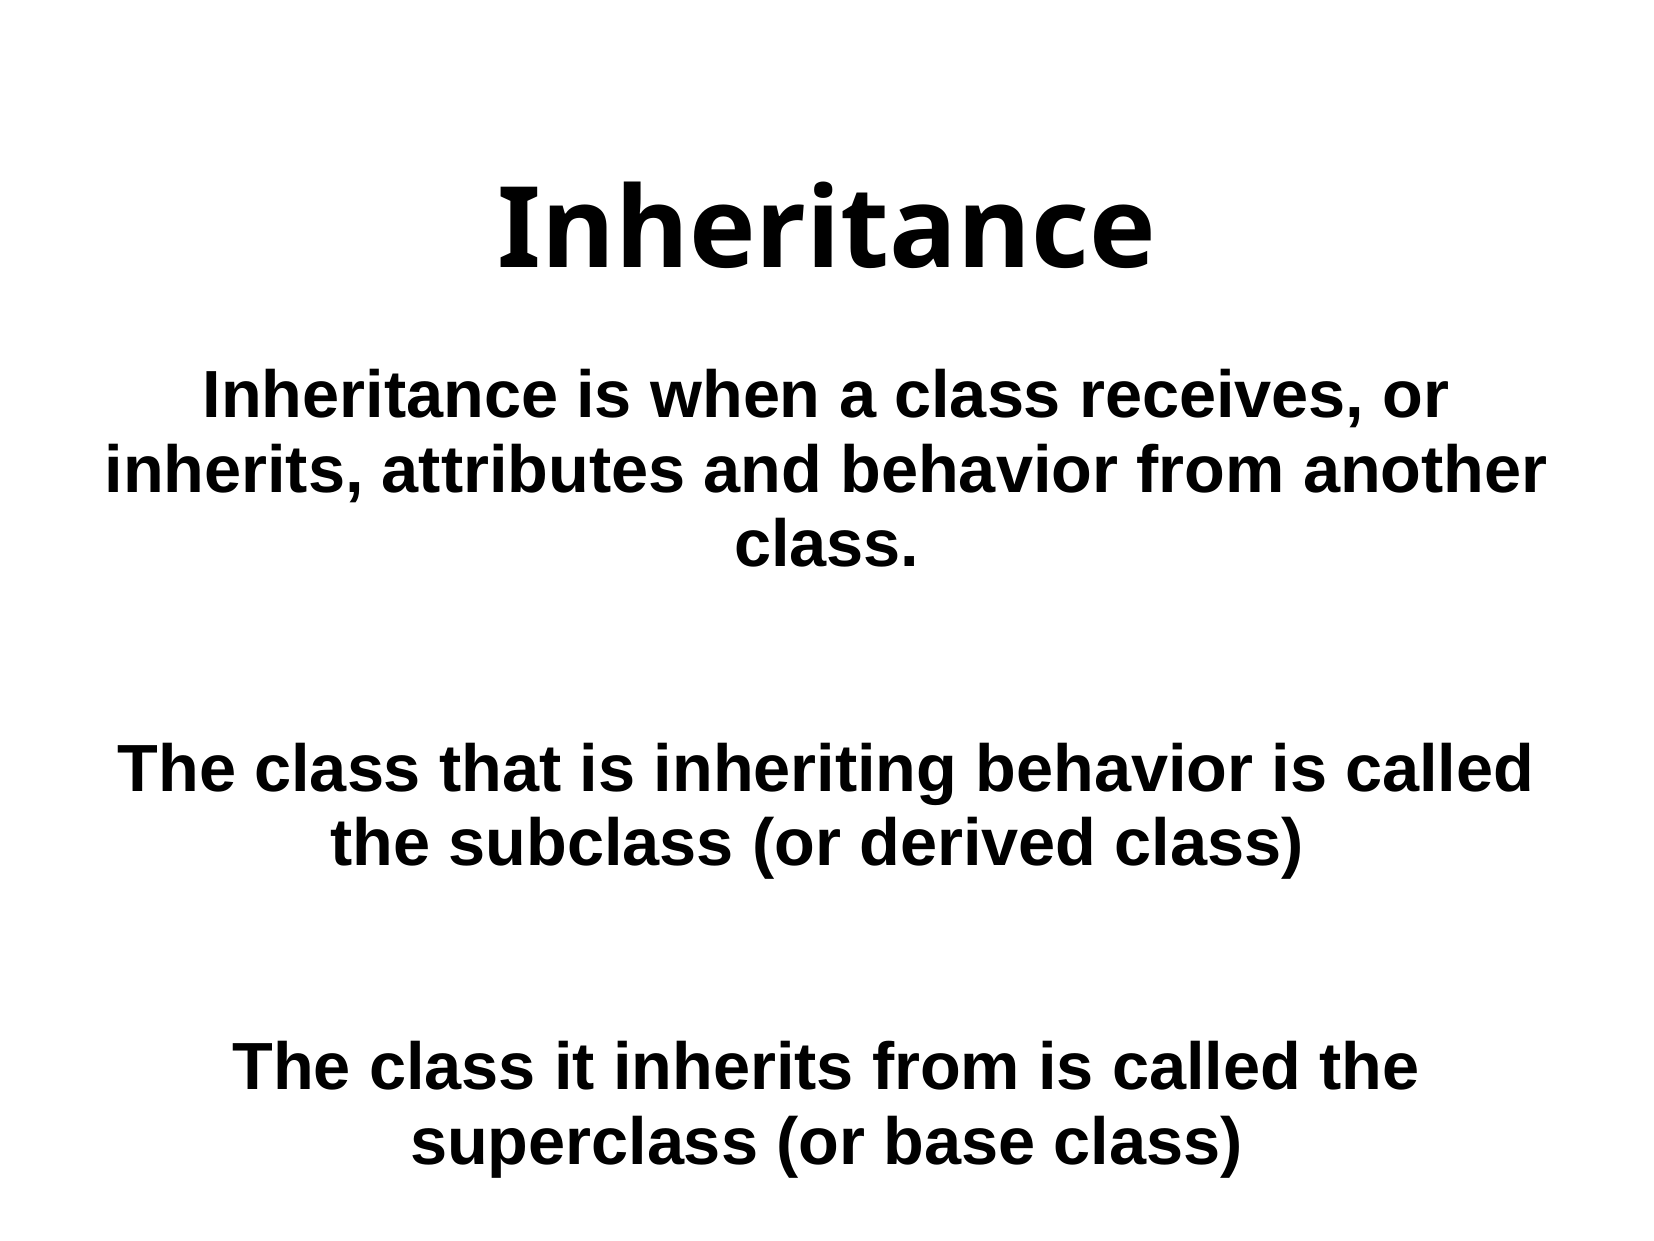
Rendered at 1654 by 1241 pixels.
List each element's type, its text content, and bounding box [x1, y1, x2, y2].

subtitle Inheritance is when a class receives, or inherits, attributes and behavior from another class. The class that is inheriting behavior is called the subclass (or derived class) The class it inherits from is called the superclass (or base class) [82, 356, 1571, 1180]
title Inheritance [82, 120, 1571, 328]
